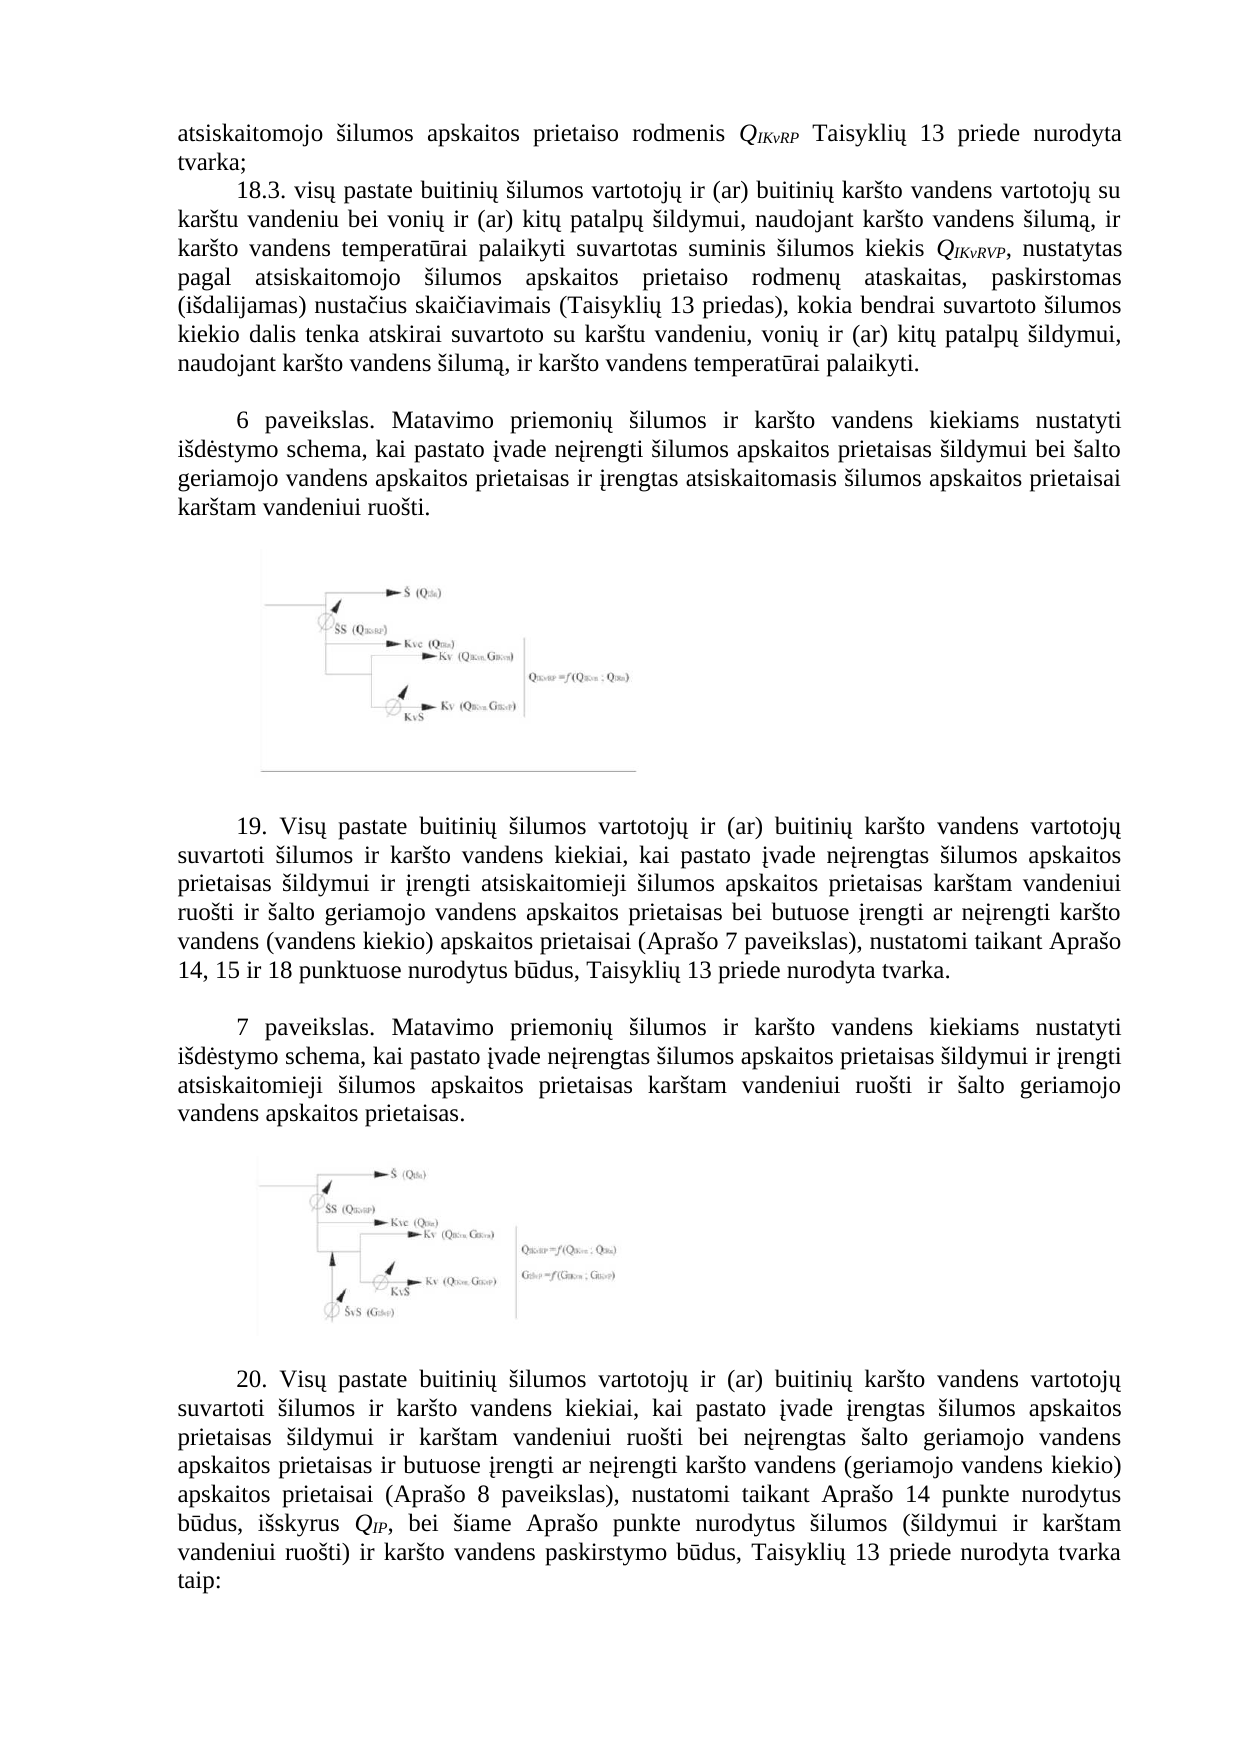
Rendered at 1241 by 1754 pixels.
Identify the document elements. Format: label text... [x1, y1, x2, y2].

text 18.3. visų pastate buitinių šilumos vartotojų ir (ar) buitinių karšto vandens vartotojų su karštu vandeniu bei vonių ir (ar) kitų patalpų šildymui, naudojant karšto vandens šilumą, ir karšto vandens temperatūrai palaikyti suvartotas suminis šilumos kiekis QIKvRVP, nustatytas pagal atsiskaitomojo šilumos apskaitos prietaiso rodmenų ataskaitas, paskirstomas (išdalijamas) nustačius skaičiavimais (Taisyklių 13 priedas), kokia bendrai suvartoto šilumos kiekio dalis tenka atskirai suvartoto su karštu vandeniu, vonių ir (ar) kitų patalpų šildymui, naudojant karšto vandens šilumą, ir karšto vandens temperatūrai palaikyti. [177, 176, 1122, 377]
text atsiskaitomojo šilumos apskaitos prietaiso rodmenis QIKvRP Taisyklių 13 priede nurodyta tvarka; [177, 118, 1122, 176]
text 20. Visų pastate buitinių šilumos vartotojų ir (ar) buitinių karšto vandens vartotojų suvartoti šilumos ir karšto vandens kiekiai, kai pastato įvade įrengtas šilumos apskaitos prietaisas šildymui ir karštam vandeniui ruošti bei neįrengtas šalto geriamojo vandens apskaitos prietaisas ir butuose įrengti ar neįrengti karšto vandens (geriamojo vandens kiekio) apskaitos prietaisai (Aprašo 8 paveikslas), nustatomi taikant Aprašo 14 punkte nurodytus būdus, išskyrus QIP, bei šiame Aprašo punkte nurodytus šilumos (šildymui ir karštam vandeniui ruošti) ir karšto vandens paskirstymo būdus, Taisyklių 13 priede nurodyta tvarka taip: [177, 1364, 1122, 1594]
text 19. Visų pastate buitinių šilumos vartotojų ir (ar) buitinių karšto vandens vartotojų suvartoti šilumos ir karšto vandens kiekiai, kai pastato įvade neįrengtas šilumos apskaitos prietaisas šildymui ir įrengti atsiskaitomieji šilumos apskaitos prietaisas karštam vandeniui ruošti ir šalto geriamojo vandens apskaitos prietaisas bei butuose įrengti ar neįrengti karšto vandens (vandens kiekio) apskaitos prietaisai (Aprašo 7 paveikslas), nustatomi taikant Aprašo 14, 15 ir 18 punktuose nurodytus būdus, Taisyklių 13 priede nurodyta tvarka. [177, 811, 1122, 983]
text 7 paveikslas. Matavimo priemonių šilumos ir karšto vandens kiekiams nustatyti išdėstymo schema, kai pastato įvade neįrengtas šilumos apskaitos prietaisas šildymui ir įrengti atsiskaitomieji šilumos apskaitos prietaisas karštam vandeniui ruošti ir šalto geriamojo vandens apskaitos prietaisas. [177, 1012, 1122, 1127]
text 6 paveikslas. Matavimo priemonių šilumos ir karšto vandens kiekiams nustatyti išdėstymo schema, kai pastato įvade neįrengti šilumos apskaitos prietaisas šildymui bei šalto geriamojo vandens apskaitos prietaisas ir įrengtas atsiskaitomasis šilumos apskaitos prietaisai karštam vandeniui ruošti. [177, 406, 1122, 521]
